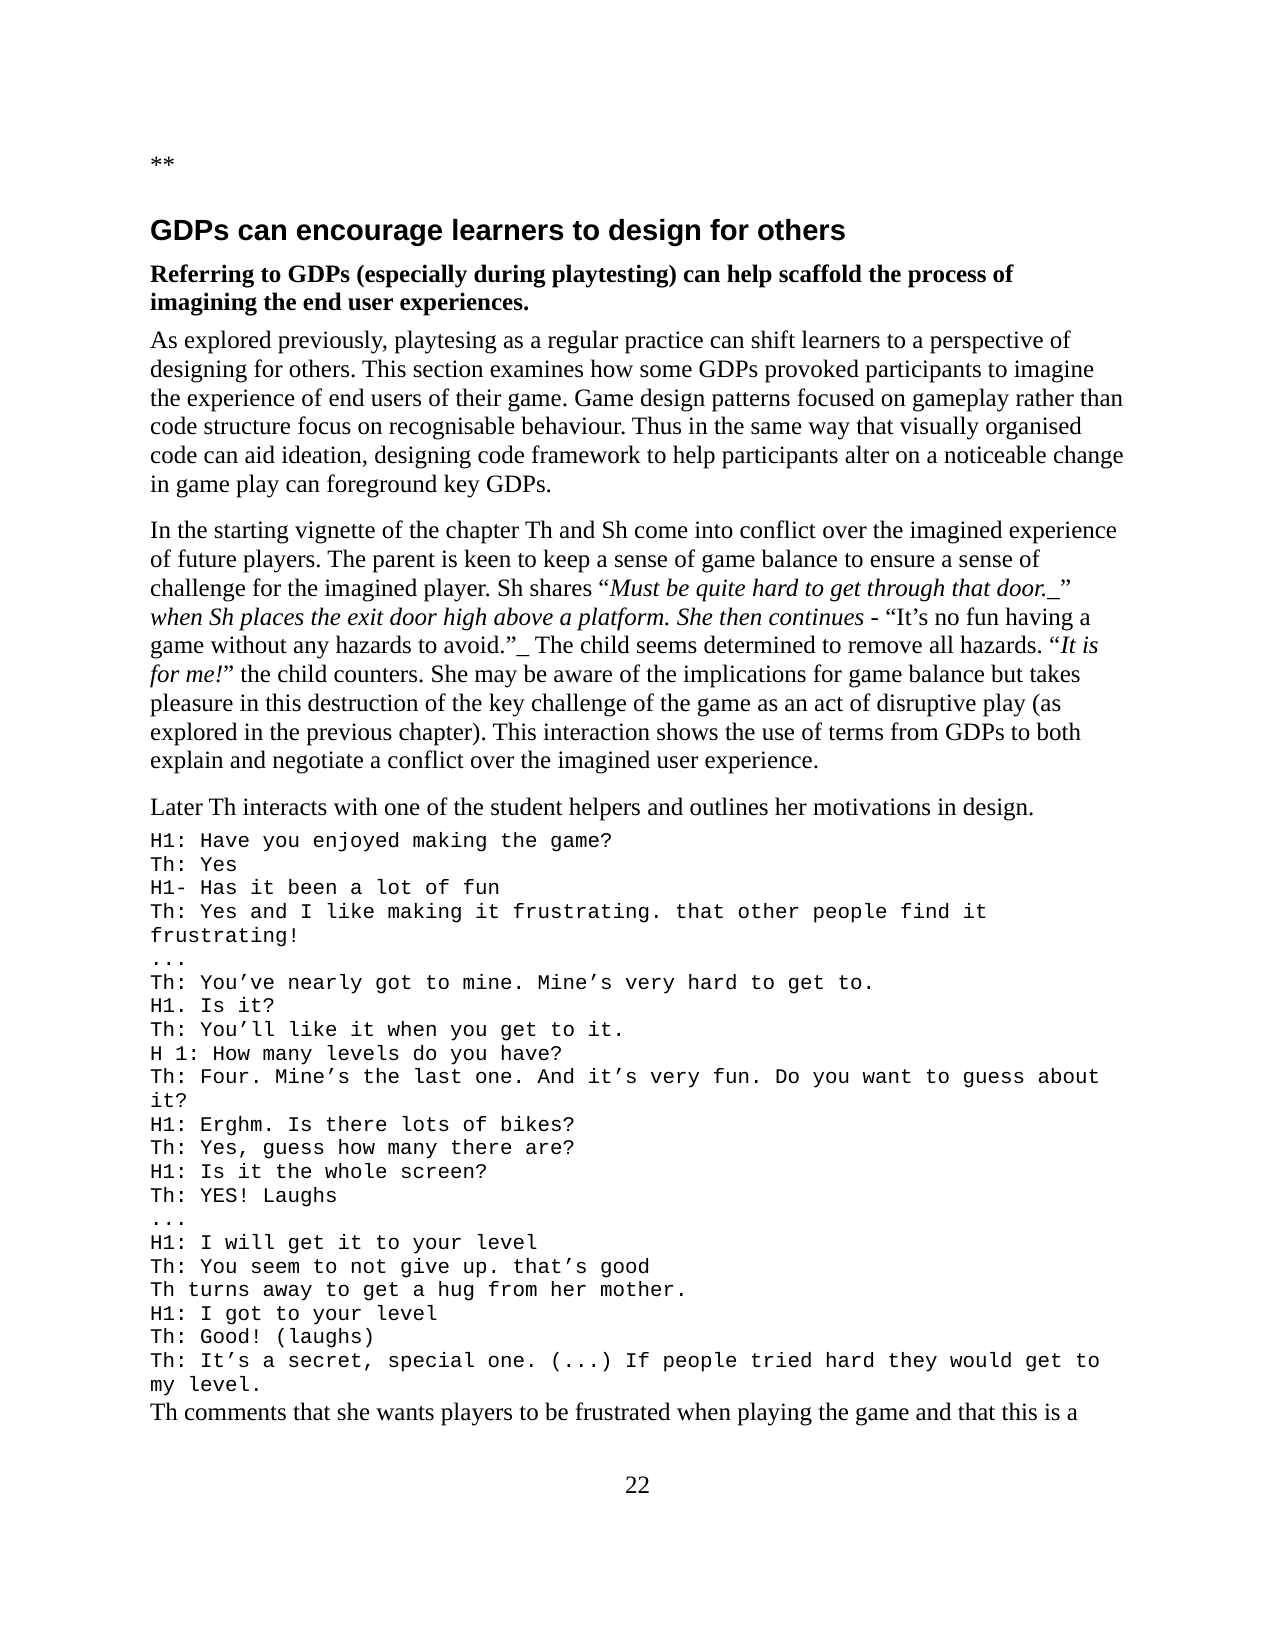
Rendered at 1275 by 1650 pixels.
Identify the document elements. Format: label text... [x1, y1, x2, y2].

text In the starting vignette of the chapter Th and Sh come into conflict over the imagined experience of future players. The parent is keen to keep a sense of game balance to ensure a sense of challenge for the imagined player. Sh shares “Must be quite hard to get through that door._” when Sh places the exit door high above a platform. She then continues - “It’s no fun having a game without any hazards to avoid.”_ The child seems determined to remove all hazards. “It is for me!” the child counters. She may be aware of the implications for game balance but takes pleasure in this destruction of the key challenge of the game as an act of disruptive play (as explored in the previous chapter). This interaction shows the use of terms from GDPs to both explain and negotiate a conflict over the imagined user experience. [150, 516, 1125, 774]
text H1: Erghm. Is there lots of bikes? [150, 1114, 1125, 1137]
text H1: I got to your level [150, 1303, 1125, 1327]
text Th: Good! (laughs) [150, 1327, 1125, 1350]
text H1- Has it been a lot of fun [150, 877, 1125, 901]
text H1: I will get it to your level [150, 1232, 1125, 1256]
text Th turns away to get a hug from her mother. [150, 1279, 1125, 1303]
text ... [150, 948, 1125, 972]
text ... [150, 1208, 1125, 1232]
text Th: You’ll like it when you get to it. [150, 1019, 1125, 1043]
text As explored previously, playtesing as a regular practice can shift learners to a perspective of designing for others. This section examines how some GDPs provoked participants to imagine the experience of end users of their game. Game design patterns focused on gameplay rather than code structure focus on recognisable behaviour. Thus in the same way that visually organised code can aid ideation, designing code framework to help participants alter on a noticeable change in game play can foreground key GDPs. [150, 325, 1125, 498]
text Th: Yes [150, 854, 1125, 877]
subtitle GDPs can encourage learners to design for others [150, 213, 1125, 246]
text H1: Have you enjoyed making the game? [150, 830, 1125, 854]
text H 1: How many levels do you have? [150, 1043, 1125, 1066]
text H1: Is it the whole screen? [150, 1161, 1125, 1185]
text Th: It’s a secret, special one. (...) If people tried hard they would get to my level. [150, 1350, 1125, 1397]
text Th comments that she wants players to be frustrated when playing the game and that this is a [150, 1397, 1125, 1426]
text ** [150, 150, 1125, 179]
text Th: Four. Mine’s the last one. And it’s very fun. Do you want to guess about it? [150, 1066, 1125, 1114]
text Th: You’ve nearly got to mine. Mine’s very hard to get to. [150, 972, 1125, 996]
text Later Th interacts with one of the student helpers and outlines her motivations in design. [150, 792, 1125, 821]
text H1. Is it? [150, 996, 1125, 1019]
text Referring to GDPs (especially during playtesting) can help scaffold the process of imagining the end user experiences. [150, 259, 1125, 316]
text Th: YES! Laughs [150, 1185, 1125, 1208]
text Th: Yes, guess how many there are? [150, 1137, 1125, 1161]
text Th: You seem to not give up. that’s good [150, 1256, 1125, 1279]
text Th: Yes and I like making it frustrating. that other people find it frustrating! [150, 901, 1125, 948]
